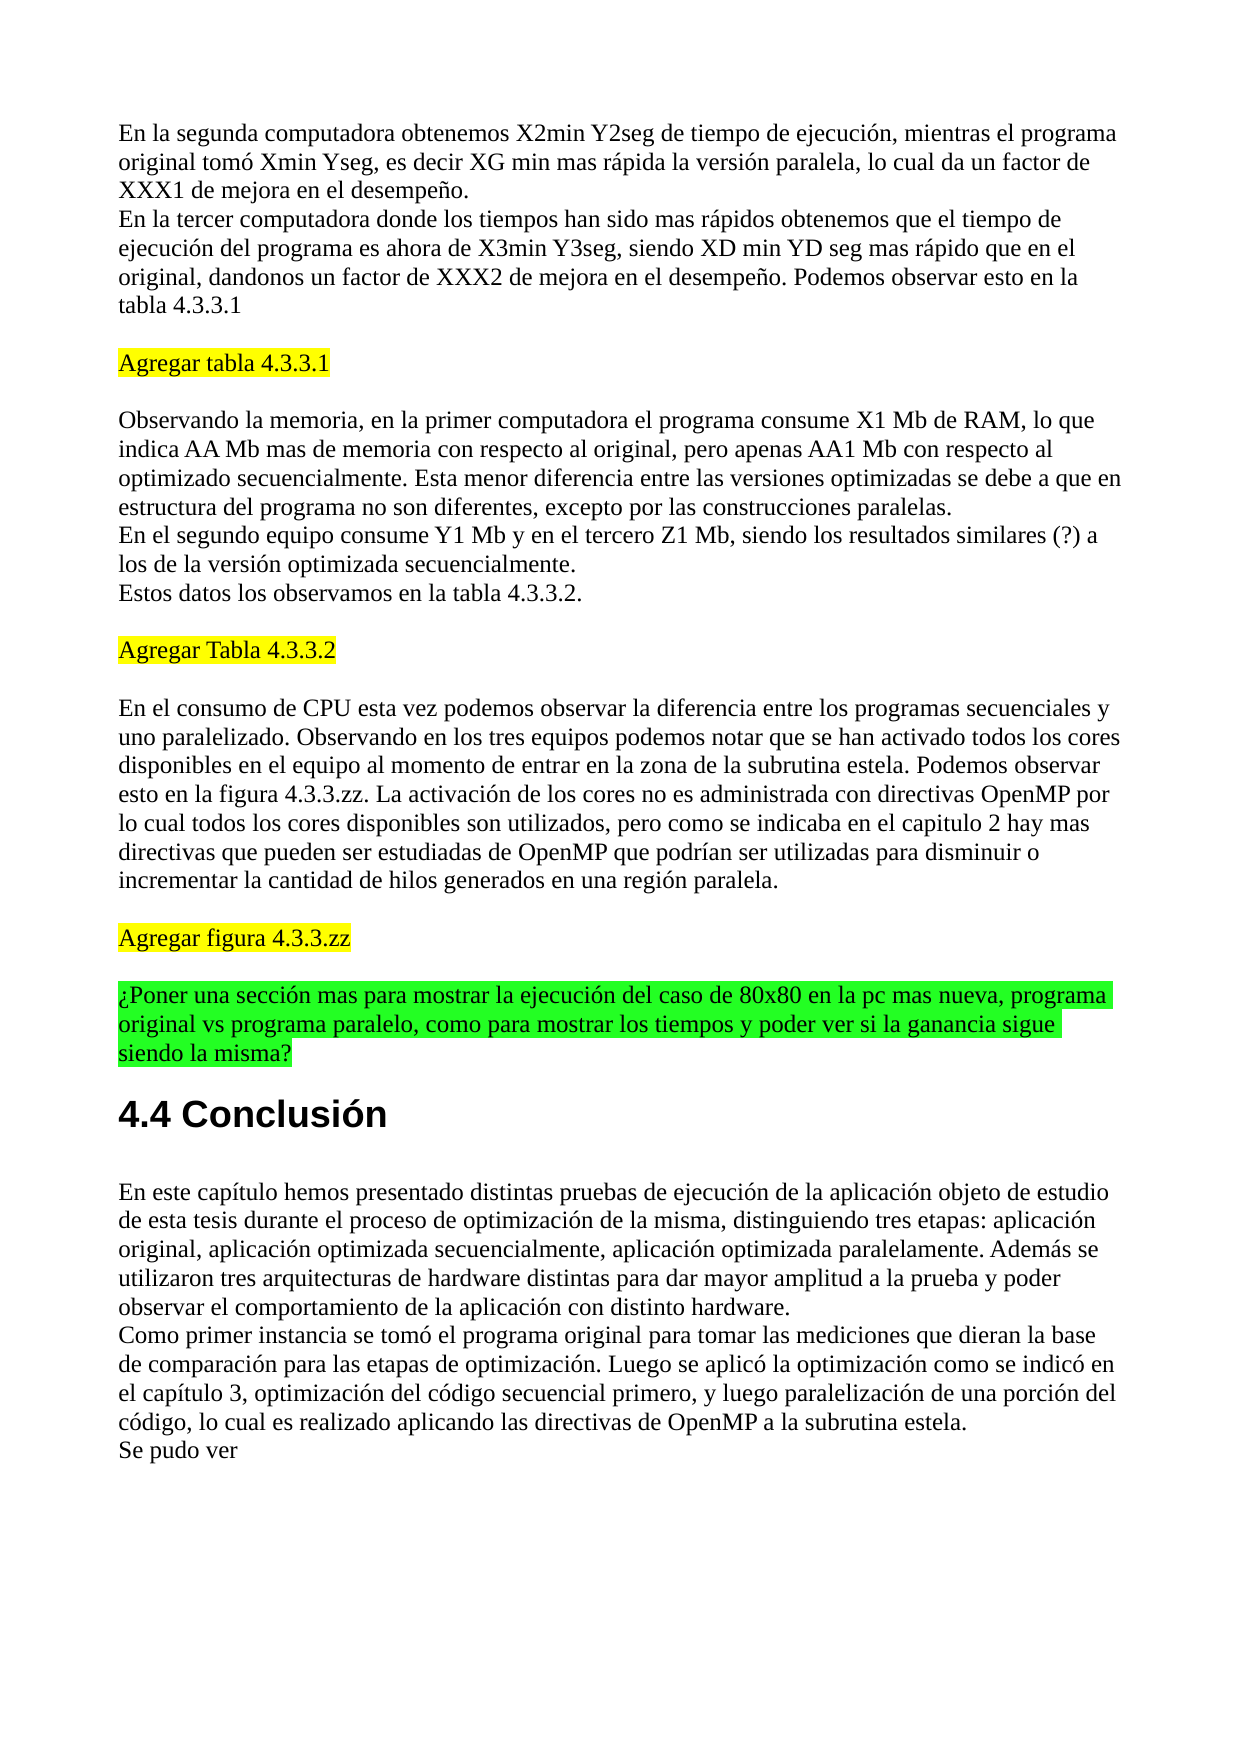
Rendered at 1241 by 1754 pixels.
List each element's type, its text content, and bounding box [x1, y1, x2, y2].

text En la segunda computadora obtenemos X2min Y2seg de tiempo de ejecución, mientras el programa original tomó Xmin Yseg, es decir XG min mas rápida la versión paralela, lo cual da un factor de XXX1 de mejora en el desempeño. [118, 118, 1122, 204]
text En el consumo de CPU esta vez podemos observar la diferencia entre los programas secuenciales y uno paralelizado. Observando en los tres equipos podemos notar que se han activado todos los cores disponibles en el equipo al momento de entrar en la zona de la subrutina estela. Podemos observar esto en la figura 4.3.3.zz. La activación de los cores no es administrada con directivas OpenMP por lo cual todos los cores disponibles son utilizados, pero como se indicaba en el capitulo 2 hay mas directivas que pueden ser estudiadas de OpenMP que podrían ser utilizadas para disminuir o incrementar la cantidad de hilos generados en una región paralela. [118, 693, 1122, 894]
text En la tercer computadora donde los tiempos han sido mas rápidos obtenemos que el tiempo de ejecución del programa es ahora de X3min Y3seg, siendo XD min YD seg mas rápido que en el original, dandonos un factor de XXX2 de mejora en el desempeño. Podemos observar esto en la tabla 4.3.3.1 [118, 204, 1122, 319]
text Como primer instancia se tomó el programa original para tomar las mediciones que dieran la base de comparación para las etapas de optimización. Luego se aplicó la optimización como se indicó en el capítulo 3, optimización del código secuencial primero, y luego paralelización de una porción del código, lo cual es realizado aplicando las directivas de OpenMP a la subrutina estela. [118, 1321, 1122, 1436]
subtitle 4.4 Conclusión [118, 1092, 1122, 1136]
text Observando la memoria, en la primer computadora el programa consume X1 Mb de RAM, lo que indica AA Mb mas de memoria con respecto al original, pero apenas AA1 Mb con respecto al optimizado secuencialmente. Esta menor diferencia entre las versiones optimizadas se debe a que en estructura del programa no son diferentes, excepto por las construcciones paralelas. [118, 406, 1122, 521]
text Se pudo ver [118, 1436, 1122, 1464]
text Agregar tabla 4.3.3.1 [118, 348, 1122, 377]
text Agregar Tabla 4.3.3.2 [118, 636, 1122, 664]
text En el segundo equipo consume Y1 Mb y en el tercero Z1 Mb, siendo los resultados similares (?) a los de la versión optimizada secuencialmente. [118, 521, 1122, 578]
text ¿Poner una sección mas para mostrar la ejecución del caso de 80x80 en la pc mas nueva, programa original vs programa paralelo, como para mostrar los tiempos y poder ver si la ganancia sigue siendo la misma? [118, 981, 1122, 1067]
text Agregar figura 4.3.3.zz [118, 923, 1122, 952]
text Estos datos los observamos en la tabla 4.3.3.2. [118, 578, 1122, 607]
text En este capítulo hemos presentado distintas pruebas de ejecución de la aplicación objeto de estudio de esta tesis durante el proceso de optimización de la misma, distinguiendo tres etapas: aplicación original, aplicación optimizada secuencialmente, aplicación optimizada paralelamente. Además se utilizaron tres arquitecturas de hardware distintas para dar mayor amplitud a la prueba y poder observar el comportamiento de la aplicación con distinto hardware. [118, 1177, 1122, 1321]
